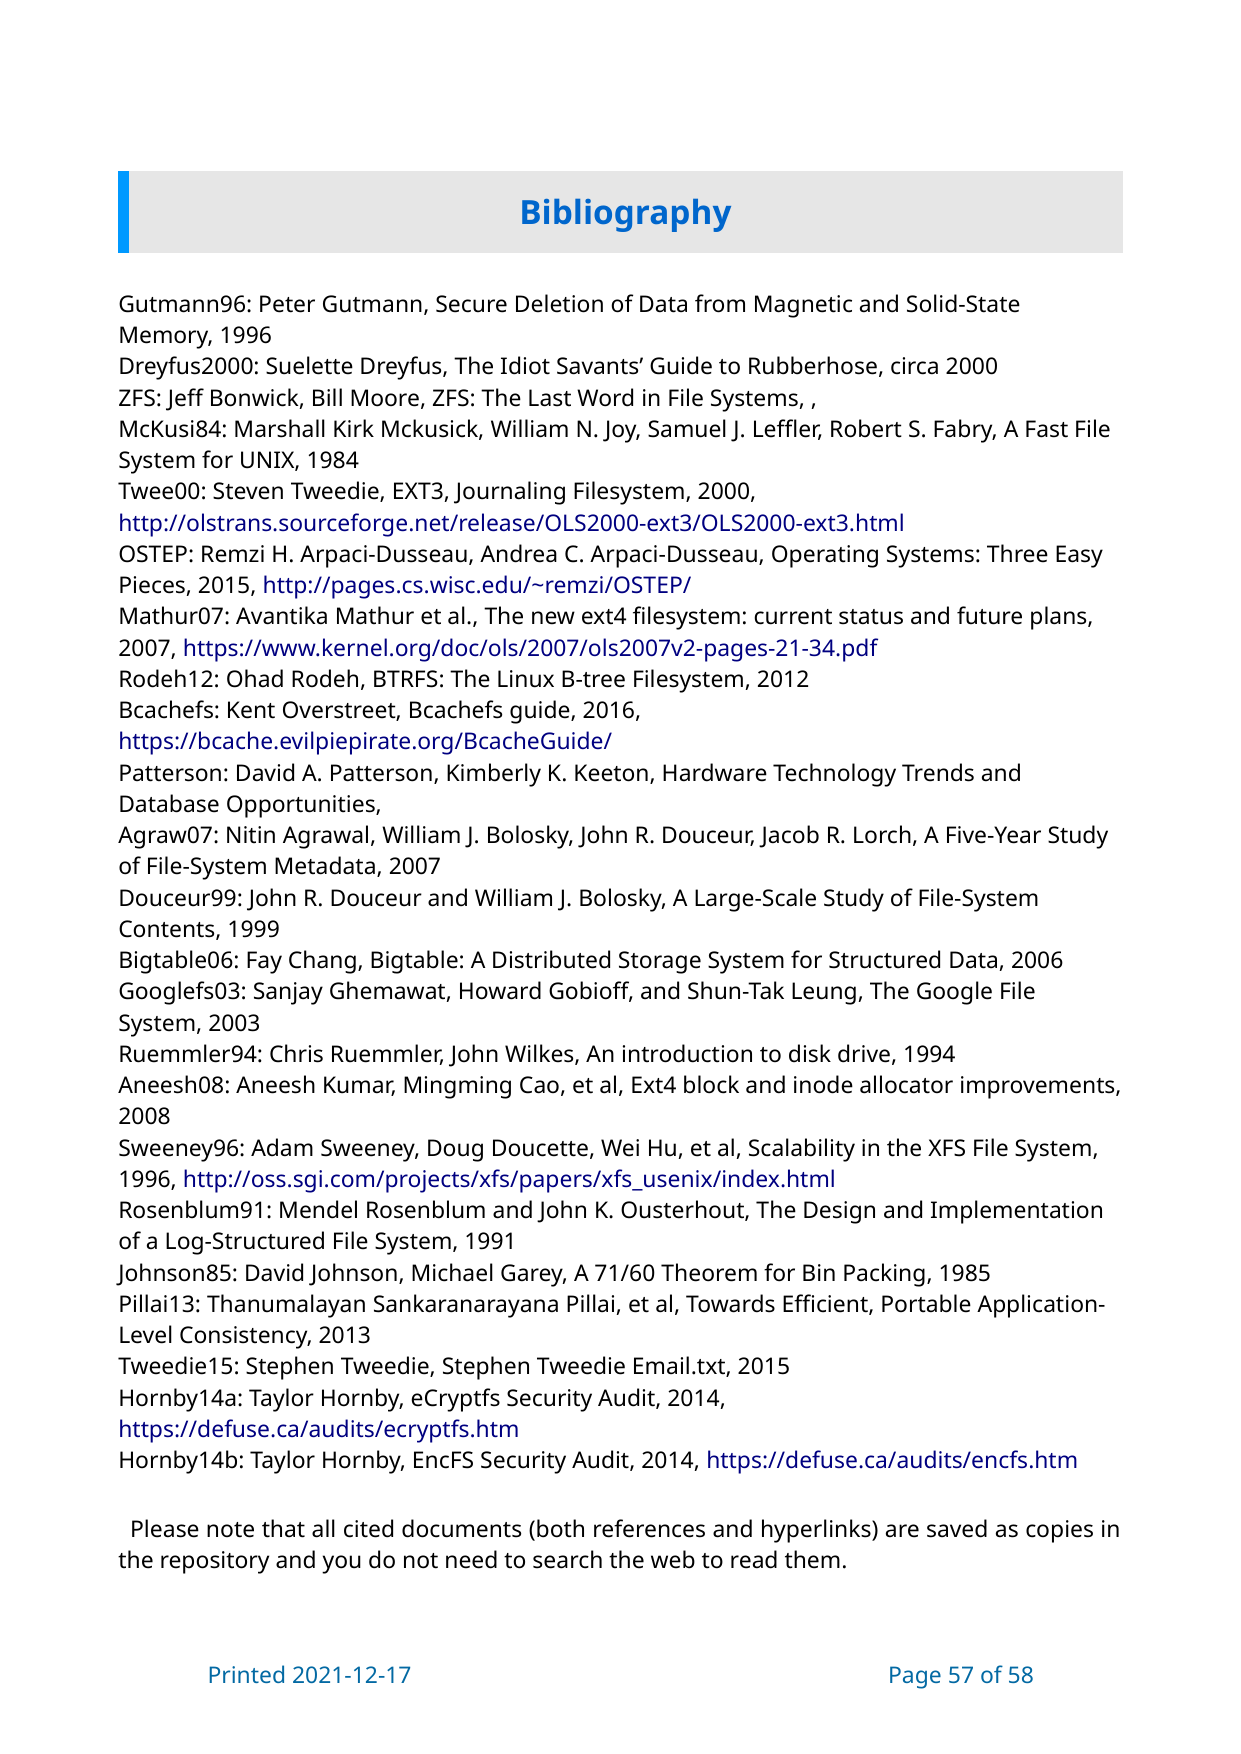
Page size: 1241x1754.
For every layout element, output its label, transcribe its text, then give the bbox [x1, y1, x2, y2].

text Hornby14b: Taylor Hornby, EncFS Security Audit, 2014, https://defuse.ca/audits/encfs.htm [118, 1444, 1122, 1475]
text Sweeney96: Adam Sweeney, Doug Doucette, Wei Hu, et al, Scalability in the XFS File System, 1996, http://oss.sgi.com/projects/xfs/papers/xfs_usenix/index.html [118, 1132, 1122, 1194]
text Bcachefs: Kent Overstreet, Bcachefs guide, 2016, https://bcache.evilpiepirate.org/BcacheGuide/ [118, 694, 1122, 757]
text Bigtable06: Fay Chang, Bigtable: A Distributed Storage System for Structured Data, 2006 [118, 944, 1122, 975]
text Rosenblum91: Mendel Rosenblum and John K. Ousterhout, The Design and Implementation of a Log-Structured File System, 1991 [118, 1194, 1122, 1257]
text OSTEP: Remzi H. Arpaci-Dusseau, Andrea C. Arpaci-Dusseau, Operating Systems: Three Easy Pieces, 2015, http://pages.cs.wisc.edu/~remzi/OSTEP/ [118, 538, 1122, 600]
text McKusi84: Marshall Kirk Mckusick, William N. Joy, Samuel J. Leffler, Robert S. Fabry, A Fast File System for UNIX, 1984 [118, 413, 1122, 475]
text Douceur99: John R. Douceur and William J. Bolosky, A Large-Scale Study of File-System Contents, 1999 [118, 882, 1122, 944]
text Pillai13: Thanumalayan Sankaranarayana Pillai, et al, Towards Efficient, Portable Application-Level Consistency, 2013 [118, 1288, 1122, 1350]
text ZFS: Jeff Bonwick, Bill Moore, ZFS: The Last Word in File Systems, , [118, 382, 1122, 413]
text Hornby14a: Taylor Hornby, eCryptfs Security Audit, 2014, https://defuse.ca/audits/ecryptfs.htm [118, 1382, 1122, 1444]
text Please note that all cited documents (both references and hyperlinks) are saved as copies in the repository and you do not need to search the web to read them. [118, 1512, 1122, 1575]
text Dreyfus2000: Suelette Dreyfus, The Idiot Savants’ Guide to Rubberhose, circa 2000 [118, 350, 1122, 382]
text Aneesh08: Aneesh Kumar, Mingming Cao, et al, Ext4 block and inode allocator improvements, 2008 [118, 1069, 1122, 1132]
text Tweedie15: Stephen Tweedie, Stephen Tweedie Email.txt, 2015 [118, 1350, 1122, 1382]
text Googlefs03: Sanjay Ghemawat, Howard Gobioff, and Shun-Tak Leung, The Google File System, 2003 [118, 975, 1122, 1038]
text Agraw07: Nitin Agrawal, William J. Bolosky, John R. Douceur, Jacob R. Lorch, A Five-Year Study of File-System Metadata, 2007 [118, 819, 1122, 882]
text Rodeh12: Ohad Rodeh, BTRFS: The Linux B-tree Filesystem, 2012 [118, 663, 1122, 694]
text Ruemmler94: Chris Ruemmler, John Wilkes, An introduction to disk drive, 1994 [118, 1038, 1122, 1069]
text Johnson85: David Johnson, Michael Garey, A 71/60 Theorem for Bin Packing, 1985 [118, 1257, 1122, 1288]
text Twee00: Steven Tweedie, EXT3, Journaling Filesystem, 2000, http://olstrans.sourceforge.net/release/OLS2000-ext3/OLS2000-ext3.html [118, 475, 1122, 538]
text Gutmann96: Peter Gutmann, Secure Deletion of Data from Magnetic and Solid-State Memory, 1996 [118, 288, 1122, 350]
text Patterson: David A. Patterson, Kimberly K. Keeton, Hardware Technology Trends and Database Opportunities, [118, 757, 1122, 819]
text Mathur07: Avantika Mathur et al., The new ext4 filesystem: current status and future plans, 2007, https://www.kernel.org/doc/ols/2007/ols2007v2-pages-21-34.pdf [118, 600, 1122, 663]
subtitle Bibliography [129, 172, 1122, 252]
